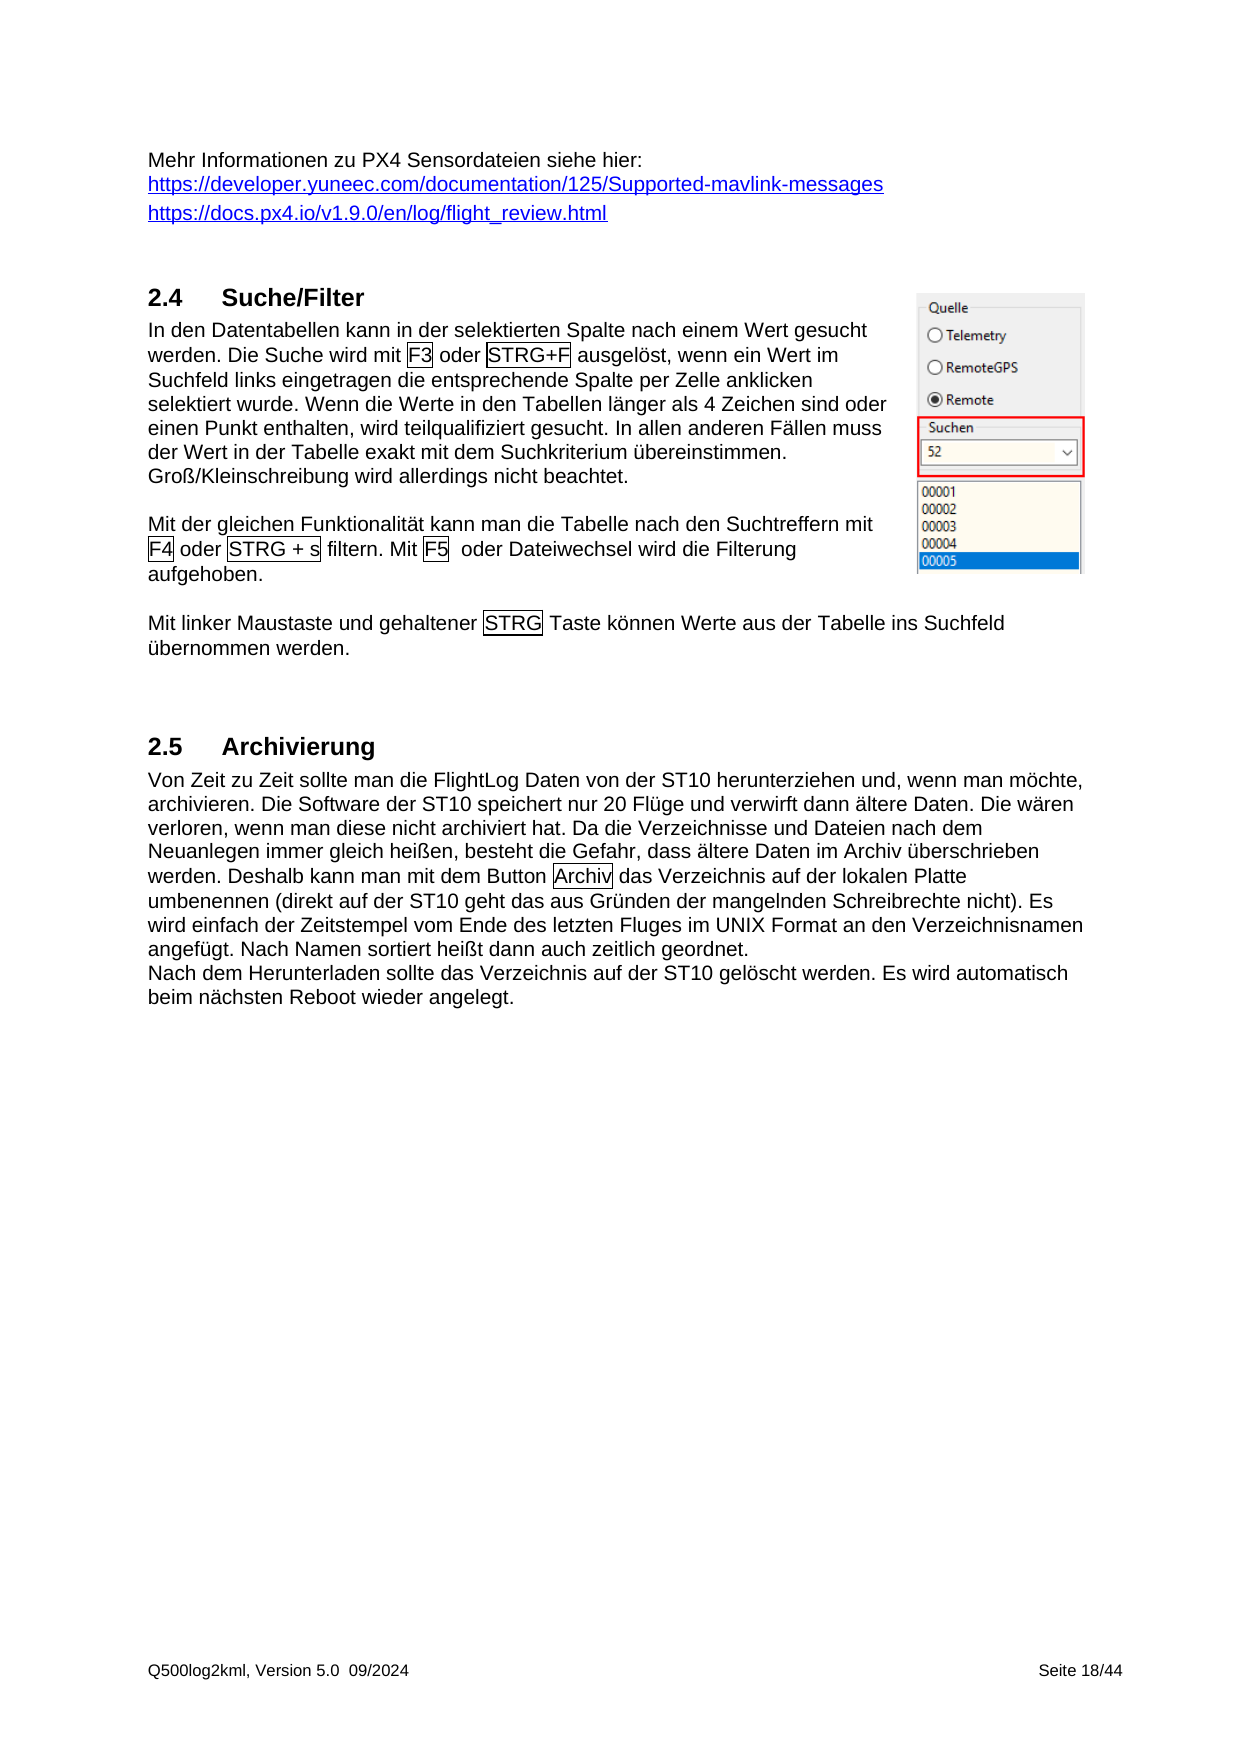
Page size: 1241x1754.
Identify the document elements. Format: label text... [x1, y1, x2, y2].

subtitle Archivierung [148, 732, 1093, 761]
text In den Datentabellen kann in der selektierten Spalte nach einem Wert gesucht werden. Die Suche wird mit F3 oder STRG+F ausgelöst, wenn ein Wert im Suchfeld links eingetragen die entsprechende Spalte per Zelle anklicken selektiert wurde. Wenn die Werte in den Tabellen länger als 4 Zeichen sind oder einen Punkt enthalten, wird teilqualifiziert gesucht. In allen anderen Fällen muss der Wert in der Tabelle exakt mit dem Suchkriterium übereinstimmen. Groß/Kleinschreibung wird allerdings nicht beachtet. [148, 318, 916, 488]
picture [916, 293, 1085, 574]
subtitle Suche/Filter [148, 283, 1093, 312]
text Mit linker Maustaste und gehaltener STRG Taste können Werte aus der Tabelle ins Suchfeld übernommen werden. [148, 609, 1093, 659]
text Mehr Informationen zu PX4 Sensordateien siehe hier: [148, 148, 1093, 172]
text https://developer.yuneec.com/documentation/125/Supported-mavlink-messages [148, 172, 1093, 196]
text Mit der gleichen Funktionalität kann man die Tabelle nach den Suchtreffern mit F4 oder STRG + s filtern. Mit F5 oder Dateiwechsel wird die Filterung aufgehoben. [148, 512, 1093, 586]
text Von Zeit zu Zeit sollte man die FlightLog Daten von der ST10 herunterziehen und, wenn man möchte, archivieren. Die Software der ST10 speichert nur 20 Flüge und verwirft dann ältere Daten. Die wären verloren, wenn man diese nicht archiviert hat. Da die Verzeichnisse und Dateien nach dem Neuanlegen immer gleich heißen, besteht die Gefahr, dass ältere Daten im Archiv überschrieben werden. Deshalb kann man mit dem Button Archiv das Verzeichnis auf der lokalen Platte umbenennen (direkt auf der ST10 geht das aus Gründen der mangelnden Schreibrechte nicht). Es wird einfach der Zeitstempel vom Ende des letzten Fluges im UNIX Format an den Verzeichnisnamen angefügt. Nach Namen sortiert heißt dann auch zeitlich geordnet. Nach dem Herunterladen sollte das Verzeichnis auf der ST10 gelöscht werden. Es wird automatisch beim nächsten Reboot wieder angelegt. [148, 767, 1093, 1009]
text https://docs.px4.io/v1.9.0/en/log/flight_review.html [148, 200, 1093, 224]
